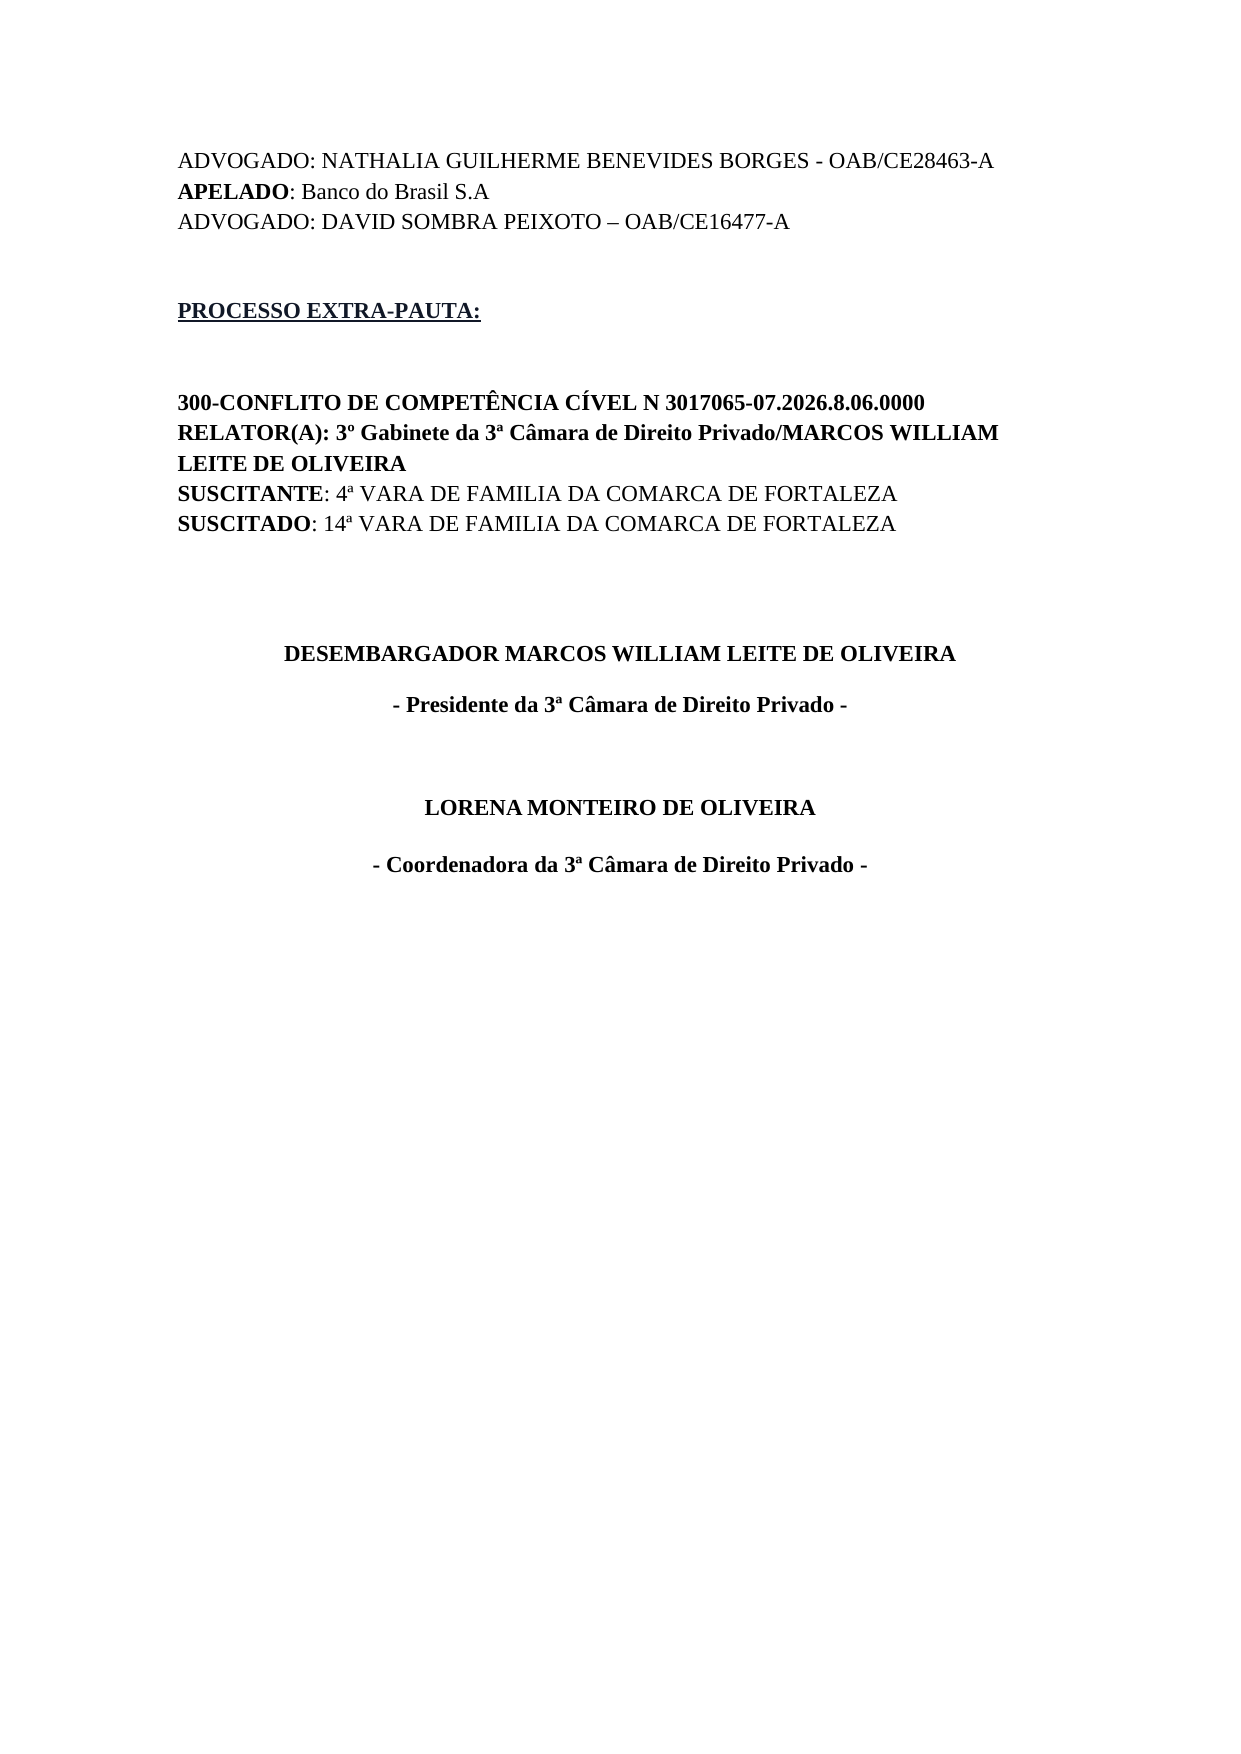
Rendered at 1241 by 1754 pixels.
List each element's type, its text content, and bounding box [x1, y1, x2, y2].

text - Coordenadora da 3ª Câmara de Direito Privado - [177, 851, 1063, 877]
text LORENA MONTEIRO DE OLIVEIRA [177, 794, 1063, 821]
text DESEMBARGADOR MARCOS WILLIAM LEITE DE OLIVEIRA [177, 640, 1063, 667]
text ADVOGADO: NATHALIA GUILHERME BENEVIDES BORGES - OAB/CE28463-A APELADO: Banco do Brasil S.A ADVOGADO: DAVID SOMBRA PEIXOTO – OAB/CE16477-A [177, 148, 1063, 234]
text - Presidente da 3ª Câmara de Direito Privado - [177, 692, 1063, 718]
text PROCESSO EXTRA-PAUTA: [177, 298, 1063, 324]
text 300-CONFLITO DE COMPETÊNCIA CÍVEL N 3017065-07.2026.8.06.0000 RELATOR(A): 3º Gabinete da 3ª Câmara de Direito Privado/MARCOS WILLIAM LEITE DE OLIVEIRA SUSCITANTE: 4ª VARA DE FAMILIA DA COMARCA DE FORTALEZA SUSCITADO: 14ª VARA DE FAMILIA DA COMARCA DE FORTALEZA [177, 389, 1063, 567]
